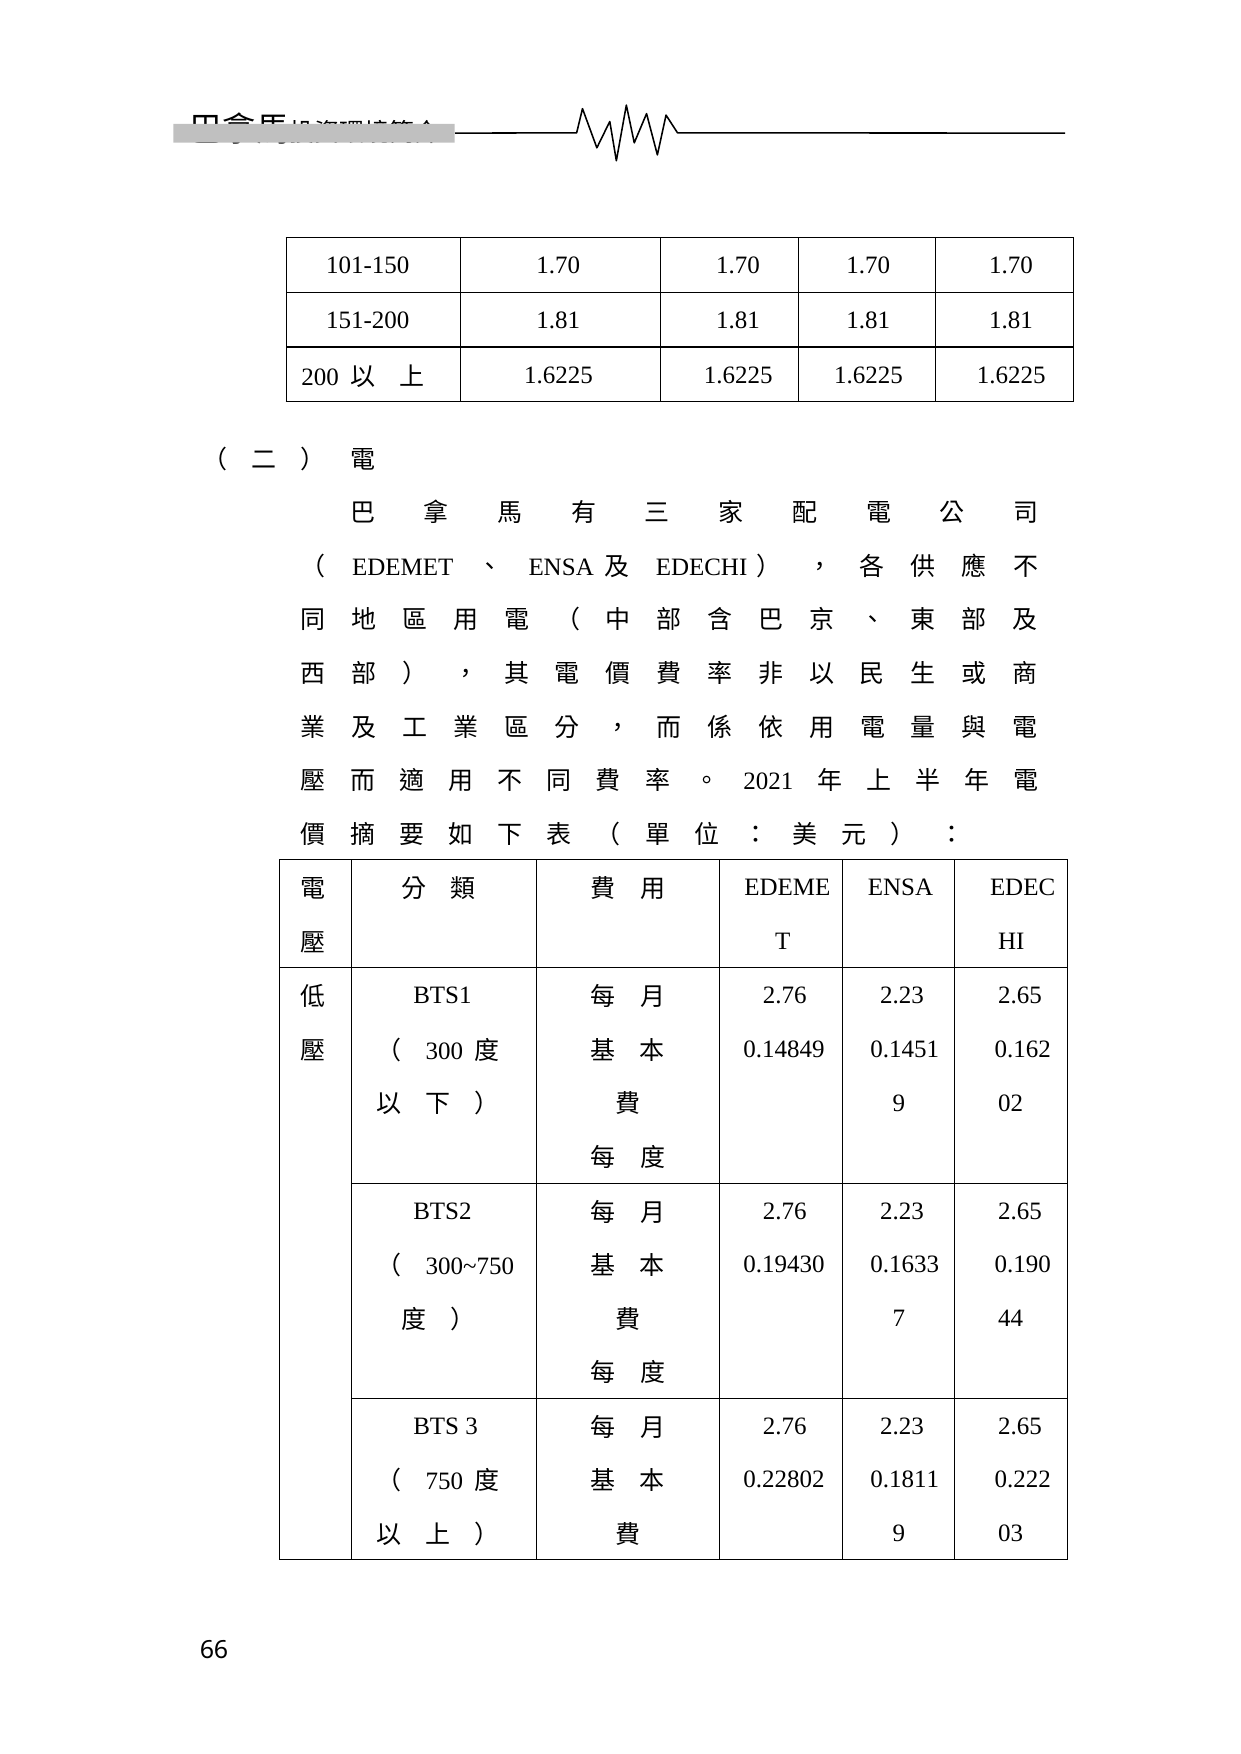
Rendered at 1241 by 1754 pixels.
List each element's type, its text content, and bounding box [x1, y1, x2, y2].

table_cell 2.65 0.16202 [955, 968, 1067, 1182]
table_cell 1.6225 [461, 348, 660, 401]
text 巴拿馬有三家配電公司（EDEMET、ENSA及EDECHI），各供應不同地區用電（中部含巴京、東部及西部），其電價費率非以民生或商業及工業區分，而係依用電量與電壓而適用不同費率。2021年上半年電價摘要如下表（單位：美元）： [276, 484, 1063, 859]
table_cell 1.6225 [661, 348, 798, 401]
table_cell 2.65 0.22203 [955, 1399, 1067, 1559]
table_cell 1.70 [661, 238, 798, 292]
table_cell 1.81 [661, 293, 798, 346]
table_cell 1.81 [461, 293, 660, 346]
table_cell 1.70 [799, 238, 935, 292]
table_cell 2.76 0.22802 [720, 1399, 842, 1559]
table_cell 151-200 [287, 293, 460, 346]
table_cell 2.65 0.19044 [955, 1184, 1067, 1398]
table_cell 1.6225 [799, 348, 935, 401]
table_cell 2.23 0.18119 [843, 1399, 954, 1559]
table_cell BTS 3 （750度以上） [352, 1399, 536, 1559]
table_cell 2.23 0.14519 [843, 968, 954, 1182]
table_cell 200以上 [287, 348, 460, 401]
table_cell 2.76 0.14849 [720, 968, 842, 1182]
table_cell BTS1 （300度以下） [352, 968, 536, 1182]
table_cell 2.23 0.16337 [843, 1184, 954, 1398]
table_cell 1.81 [936, 293, 1073, 346]
table_cell 1.70 [461, 238, 660, 292]
table_cell 1.6225 [936, 348, 1073, 401]
table_cell 每月基本費 [537, 1399, 719, 1559]
table_cell 1.70 [936, 238, 1073, 292]
text （二）電 [202, 431, 1063, 484]
table_header 費用 [537, 860, 719, 967]
table_header ENSA [843, 860, 954, 967]
table_header 電壓 [280, 860, 351, 967]
table_cell 2.76 0.19430 [720, 1184, 842, 1398]
table_cell 每月基本費 每度 [537, 1184, 719, 1398]
table_cell 101-150 [287, 238, 460, 292]
table_cell 每月基本費 每度 [537, 968, 719, 1182]
table_header 分類 [352, 860, 536, 967]
table_cell 低壓 [280, 968, 351, 1559]
table_cell 1.81 [799, 293, 935, 346]
table_cell BTS2 （300~750度） [352, 1184, 536, 1398]
table_header EDEMET [720, 860, 842, 967]
table_header EDECHI [955, 860, 1067, 967]
